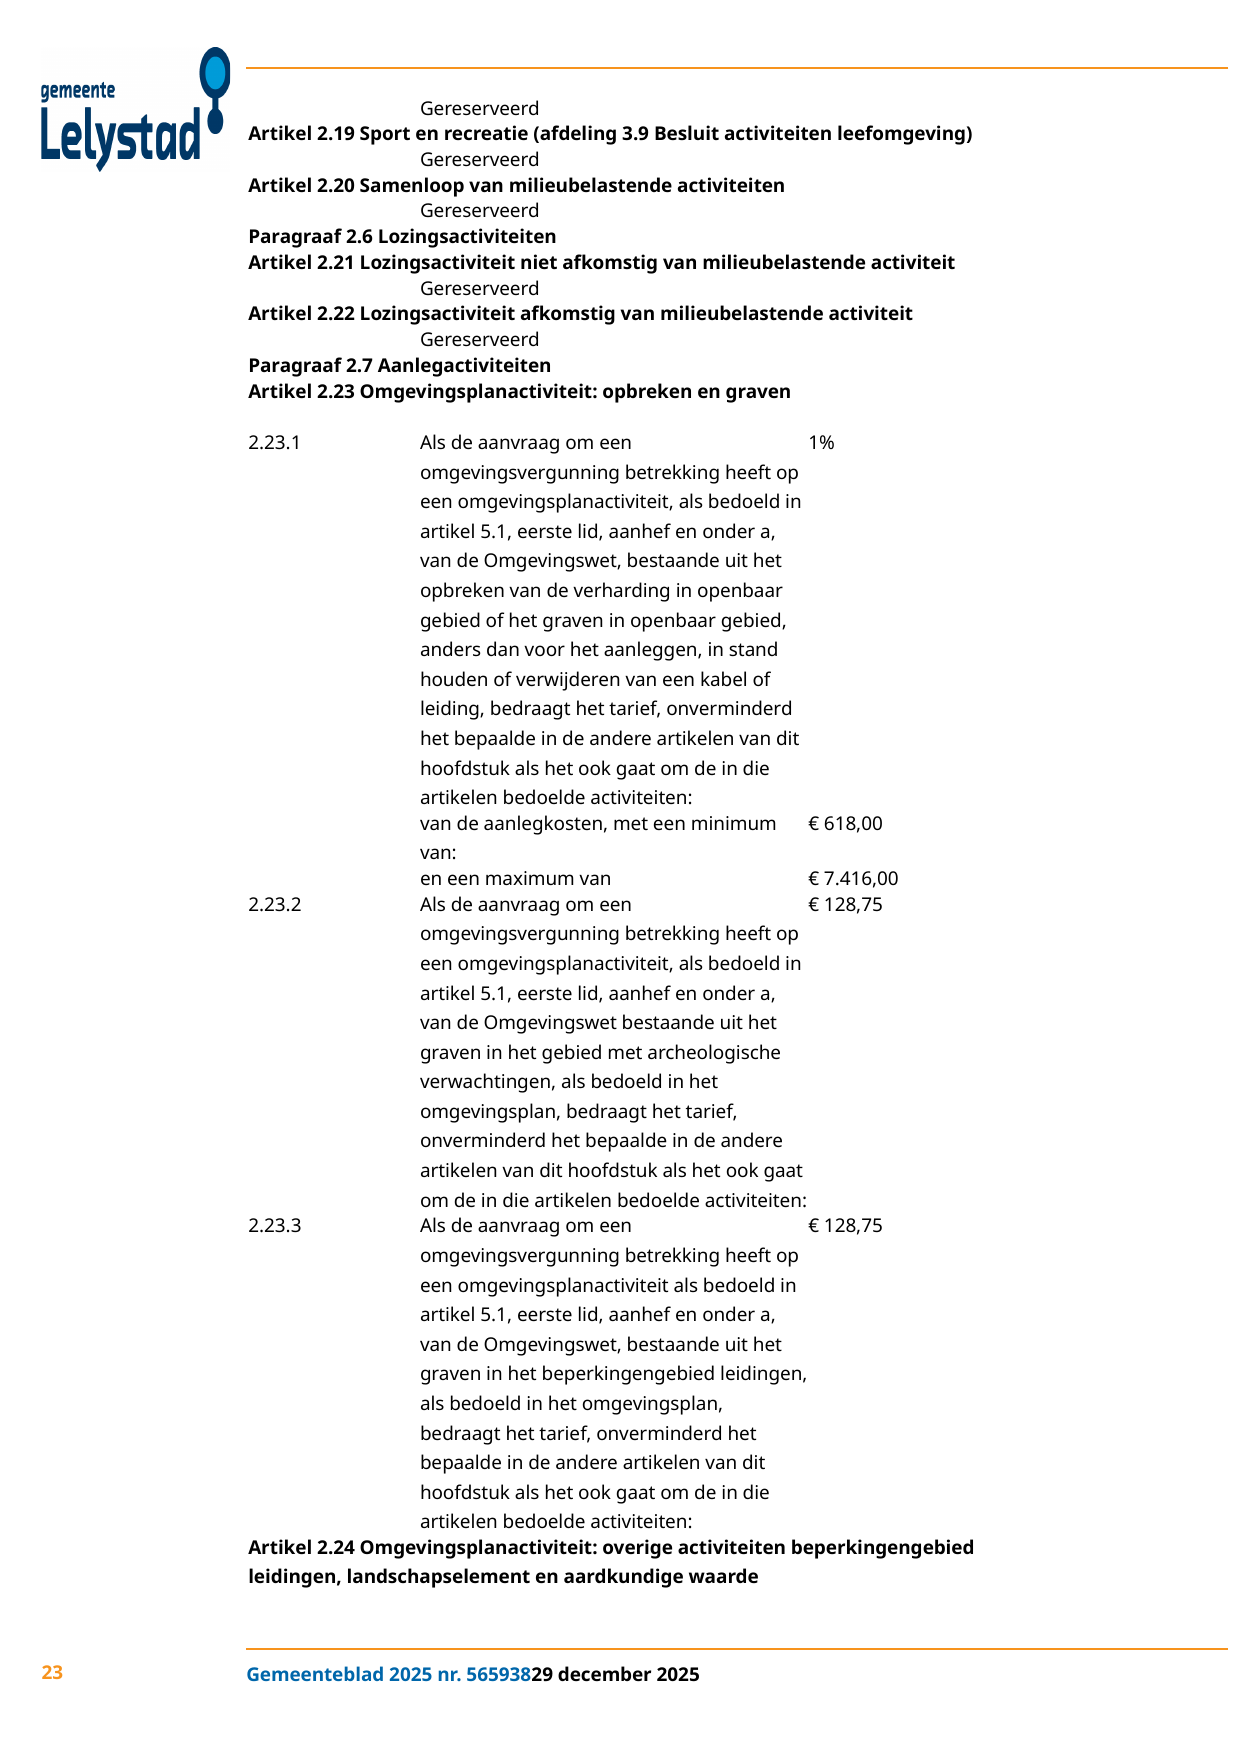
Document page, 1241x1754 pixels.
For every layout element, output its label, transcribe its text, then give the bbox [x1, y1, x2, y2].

table_cell [248, 404, 420, 429]
table_cell Gereserveerd [420, 146, 808, 172]
table_cell [808, 146, 980, 172]
table_cell [248, 198, 420, 223]
table_cell [980, 146, 1152, 172]
table_cell 2.23.1 [248, 429, 420, 810]
table_cell [248, 810, 420, 865]
table_cell [980, 1213, 1152, 1534]
table_cell [980, 275, 1152, 301]
table_cell Als de aanvraag om een omgevingsvergunning betrekking heeft op een omgevingsplanactiviteit als bedoeld in artikel 5.1, eerste lid, aanhef en onder a, van de Omgevingswet, bestaande uit het graven in het beperkingengebied leidingen, als bedoeld in het omgevingsplan, bedraagt het tarief, onverminderd het bepaalde in de andere artikelen van dit hoofdstuk als het ook gaat om de in die artikelen bedoelde activiteiten: [420, 1213, 808, 1534]
table_cell [980, 429, 1152, 810]
table_cell Gereserveerd [420, 198, 808, 223]
table_cell [248, 326, 420, 352]
table_cell 2.23.3 [248, 1213, 420, 1534]
table_cell Artikel 2.23 Omgevingsplanactiviteit: opbreken en graven [248, 378, 980, 403]
table_cell [248, 275, 420, 301]
table_cell [980, 198, 1152, 223]
table_cell 1% [808, 429, 980, 810]
table_cell Artikel 2.22 Lozingsactiviteit afkomstig van milieubelastende activiteit [248, 301, 980, 326]
table_cell Als de aanvraag om een omgevingsvergunning betrekking heeft op een omgevingsplanactiviteit, als bedoeld in artikel 5.1, eerste lid, aanhef en onder a, van de Omgevingswet bestaande uit het graven in het gebied met archeologische verwachtingen, als bedoeld in het omgevingsplan, bedraagt het tarief, onverminderd het bepaalde in de andere artikelen van dit hoofdstuk als het ook gaat om de in die artikelen bedoelde activiteiten: [420, 891, 808, 1213]
table_cell [808, 198, 980, 223]
table_cell Gereserveerd [420, 95, 808, 121]
table_cell Gereserveerd [420, 275, 808, 301]
table_cell [420, 404, 808, 429]
table_cell € 618,00 [808, 810, 980, 865]
table_cell Paragraaf 2.6 Lozingsactiviteiten [248, 224, 1152, 249]
table_cell [808, 326, 980, 352]
table_cell Artikel 2.19 Sport en recreatie (afdeling 3.9 Besluit activiteiten leefomgeving) [248, 121, 980, 146]
table_cell [980, 326, 1152, 352]
picture [41, 47, 231, 172]
table_cell [980, 810, 1152, 865]
table_cell Als de aanvraag om een omgevingsvergunning betrekking heeft op een omgevingsplanactiviteit, als bedoeld in artikel 5.1, eerste lid, aanhef en onder a, van de Omgevingswet, bestaande uit het opbreken van de verharding in openbaar gebied of het graven in openbaar gebied, anders dan voor het aanleggen, in stand houden of verwijderen van een kabel of leiding, bedraagt het tarief, onverminderd het bepaalde in de andere artikelen van dit hoofdstuk als het ook gaat om de in die artikelen bedoelde activiteiten: [420, 429, 808, 810]
table_cell [980, 891, 1152, 1213]
table_cell en een maximum van [420, 865, 808, 891]
table_cell Paragraaf 2.7 Aanlegactiviteiten [248, 352, 1152, 378]
table_cell € 7.416,00 [808, 865, 980, 891]
table_cell Artikel 2.24 Omgevingsplanactiviteit: overige activiteiten beperkingengebied leidingen, landschapselement en aardkundige waarde [248, 1534, 980, 1589]
table_cell [808, 95, 980, 121]
table_cell Gereserveerd [420, 326, 808, 352]
table_cell € 128,75 [808, 891, 980, 1213]
table_cell [248, 865, 420, 891]
table_cell [808, 404, 980, 429]
table_cell [980, 404, 1152, 429]
table_cell [808, 275, 980, 301]
table_cell [248, 95, 420, 121]
table_cell Artikel 2.21 Lozingsactiviteit niet afkomstig van milieubelastende activiteit [248, 249, 980, 275]
table_cell Artikel 2.20 Samenloop van milieubelastende activiteiten [248, 172, 980, 198]
table_cell [980, 95, 1152, 121]
table_cell [248, 146, 420, 172]
table_cell van de aanlegkosten, met een minimum van: [420, 810, 808, 865]
table_cell 2.23.2 [248, 891, 420, 1213]
table_cell [980, 865, 1152, 891]
table_cell € 128,75 [808, 1213, 980, 1534]
